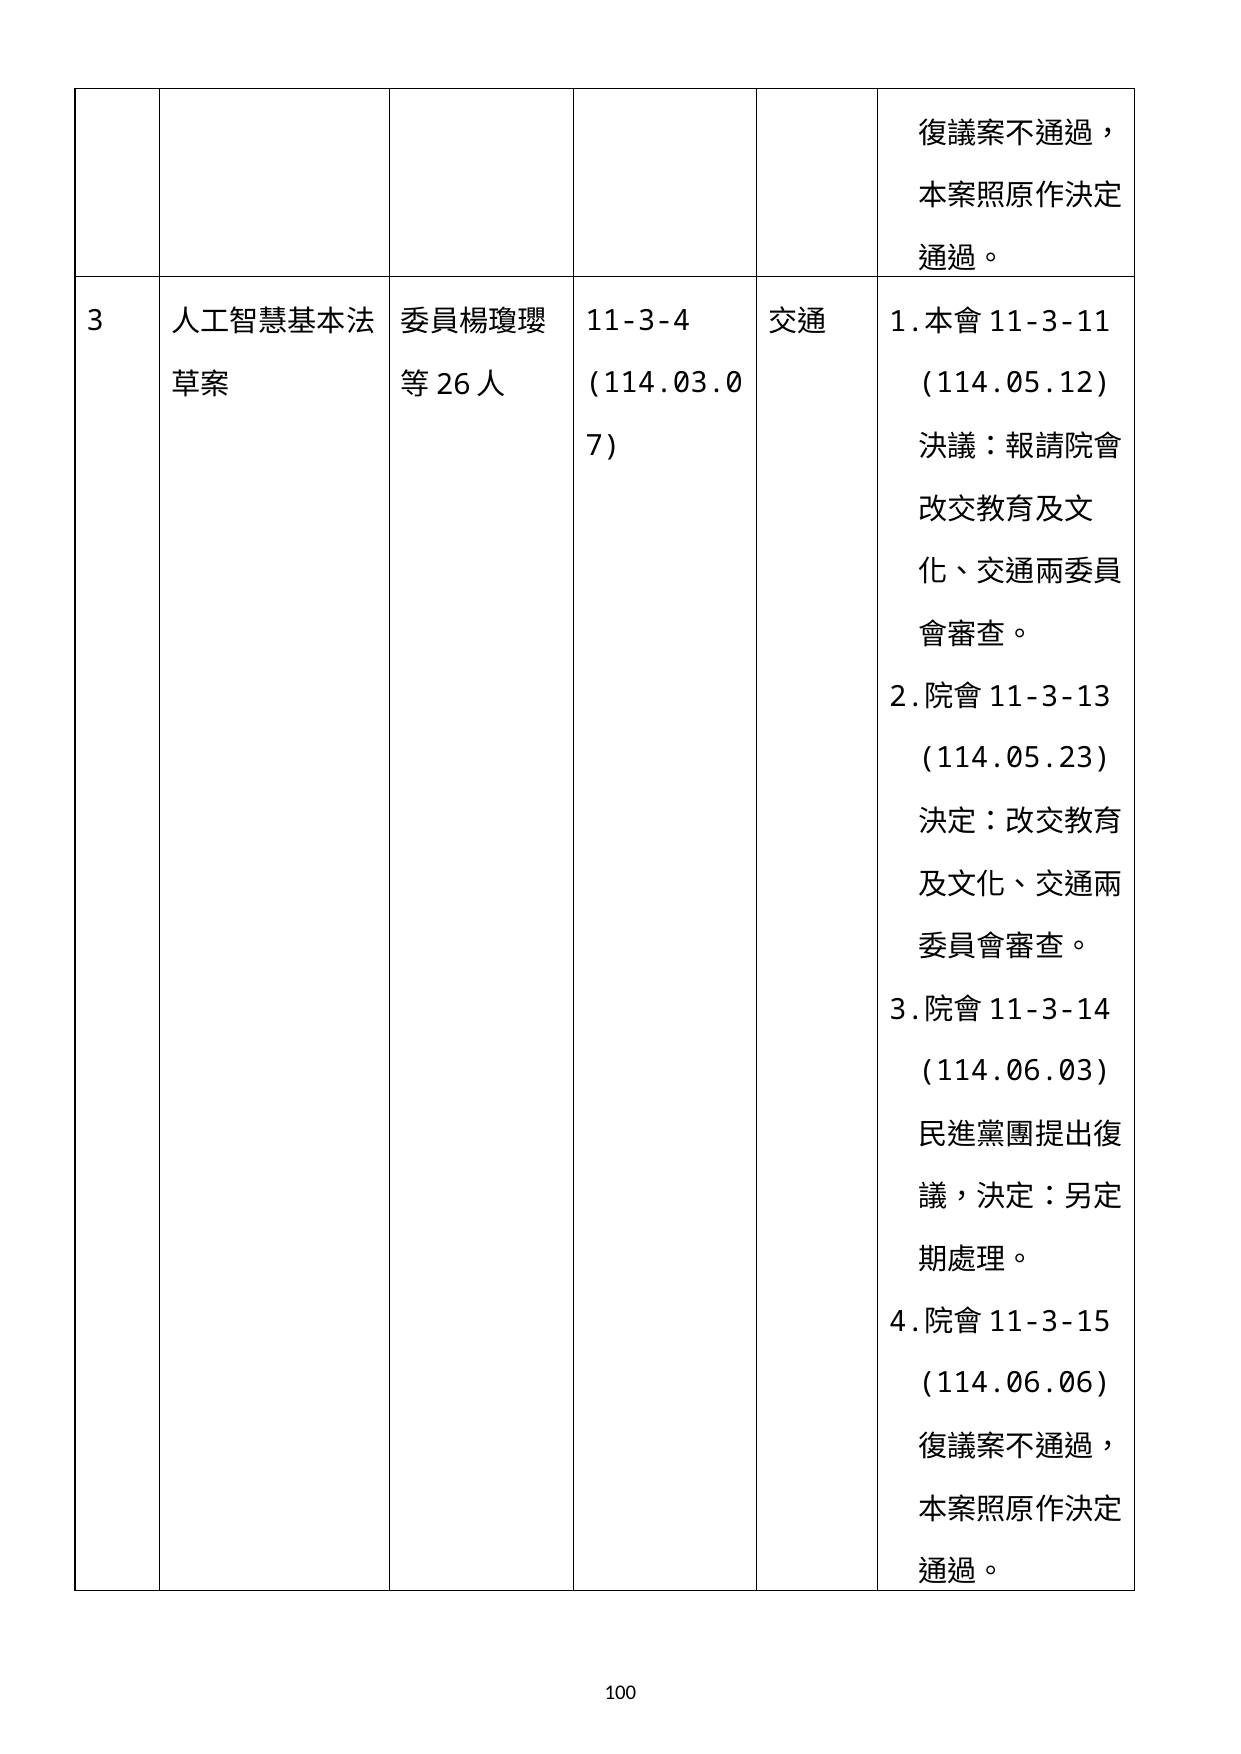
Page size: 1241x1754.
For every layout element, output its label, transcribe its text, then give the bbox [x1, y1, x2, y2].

table_cell 11-3-4 (114.03.07) [574, 277, 756, 1590]
table_cell 交通 [757, 277, 877, 1590]
table_cell 復議案不通過，本案照原作決定通過。 [878, 89, 1134, 276]
table_cell [757, 89, 877, 276]
table_cell [390, 89, 573, 276]
table_cell [574, 89, 756, 276]
table_cell 委員楊瓊瓔等26人 [390, 277, 573, 1590]
table_cell [160, 89, 389, 276]
table_cell 人工智慧基本法草案 [160, 277, 389, 1590]
table_cell 1.本會11-3-11 (114.05.12)決議：報請院會改交教育及文化、交通兩委員會審查。 2.院會11-3-13 (114.05.23)決定：改交教育及文化、交通兩委員會審查。 3.院會11-3-14 (114.06.03)民進黨團提出復議，決定：另定期處理。 4.院會11-3-15 (114.06.06)復議案不通過，本案照原作決定通過。 [878, 277, 1134, 1590]
table_cell [76, 89, 159, 276]
table_cell 3 [76, 277, 159, 1590]
